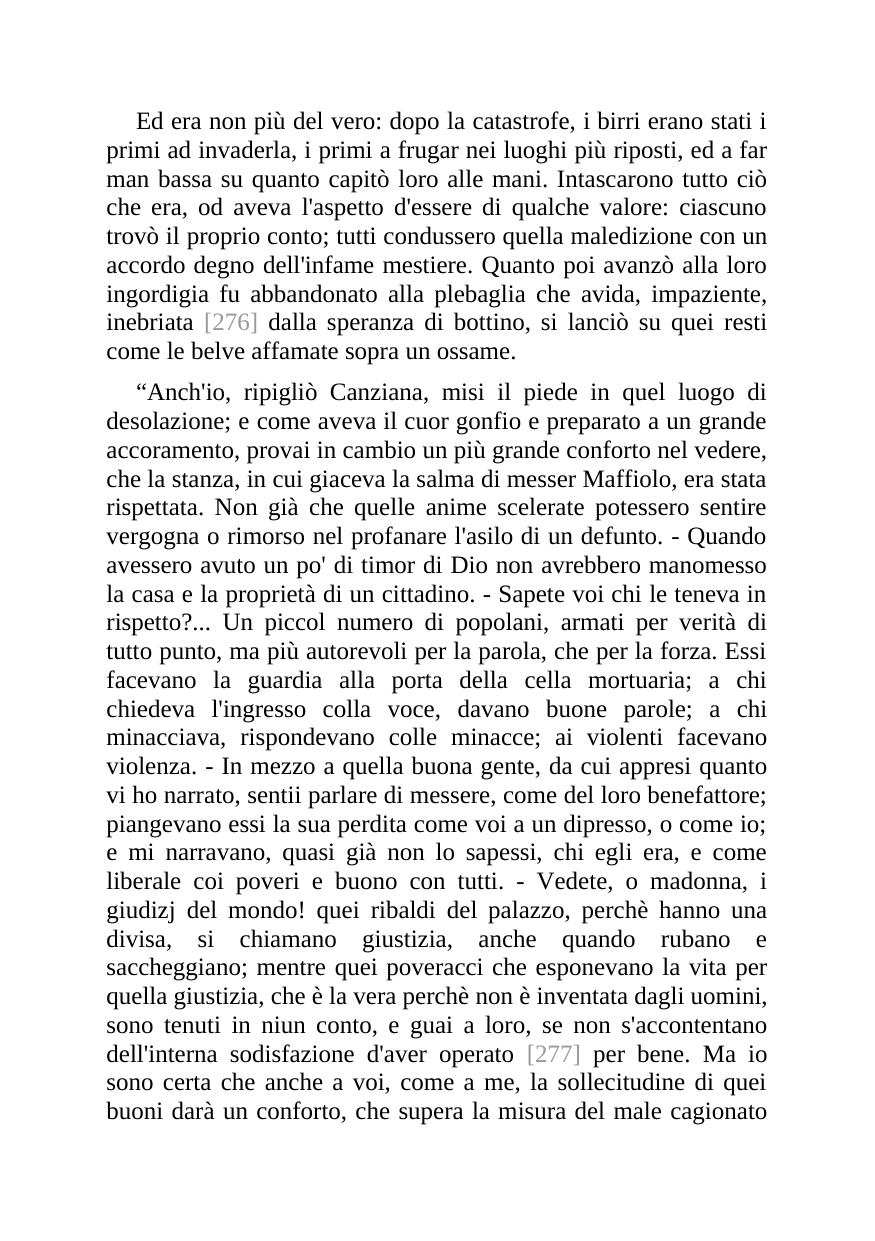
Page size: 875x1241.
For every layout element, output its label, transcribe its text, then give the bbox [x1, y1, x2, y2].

text “Anch'io, ripigliò Canziana, misi il piede in quel luogo di desolazione; e come aveva il cuor gonfio e preparato a un grande accoramento, provai in cambio un più grande conforto nel vedere, che la stanza, in cui giaceva la salma di messer Maffiolo, era stata rispettata. Non già che quelle anime scelerate potessero sentire vergogna o rimorso nel profanare l'asilo di un defunto. - Quando avessero avuto un po' di timor di Dio non avrebbero manomesso la casa e la proprietà di un cittadino. - Sapete voi chi le teneva in rispetto?... Un piccol numero di popolani, armati per verità di tutto punto, ma più autorevoli per la parola, che per la forza. Essi facevano la guardia alla porta della cella mortuaria; a chi chiedeva l'ingresso colla voce, davano buone parole; a chi minacciava, rispondevano colle minacce; ai violenti facevano violenza. - In mezzo a quella buona gente, da cui appresi quanto vi ho narrato, sentii parlare di messere, come del loro benefattore; piangevano essi la sua perdita come voi a un dipresso, o come io; e mi narravano, quasi già non lo sapessi, chi egli era, e come liberale coi poveri e buono con tutti. - Vedete, o madonna, i giudizj del mondo! quei ribaldi del palazzo, perchè hanno una divisa, si chiamano giustizia, anche quando rubano e saccheggiano; mentre quei poveracci che esponevano la vita per quella giustizia, che è la vera perchè non è inventata dagli uomini, sono tenuti in niun conto, e guai a loro, se non s'accontentano dell'interna sodisfazione d'aver operato [277] per bene. Ma io sono certa che anche a voi, come a me, la sollecitudine di quei buoni darà un conforto, che supera la misura del male cagionato [106, 377, 768, 1125]
text Ed era non più del vero: dopo la catastrofe, i birri erano stati i primi ad invaderla, i primi a frugar nei luoghi più riposti, ed a far man bassa su quanto capitò loro alle mani. Intascarono tutto ciò che era, od aveva l'aspetto d'essere di qualche valore: ciascuno trovò il proprio conto; tutti condussero quella maledizione con un accordo degno dell'infame mestiere. Quanto poi avanzò alla loro ingordigia fu abbandonato alla plebaglia che avida, impaziente, inebriata [276] dalla speranza di bottino, si lanciò su quei resti come le belve affamate sopra un ossame. [106, 106, 768, 365]
